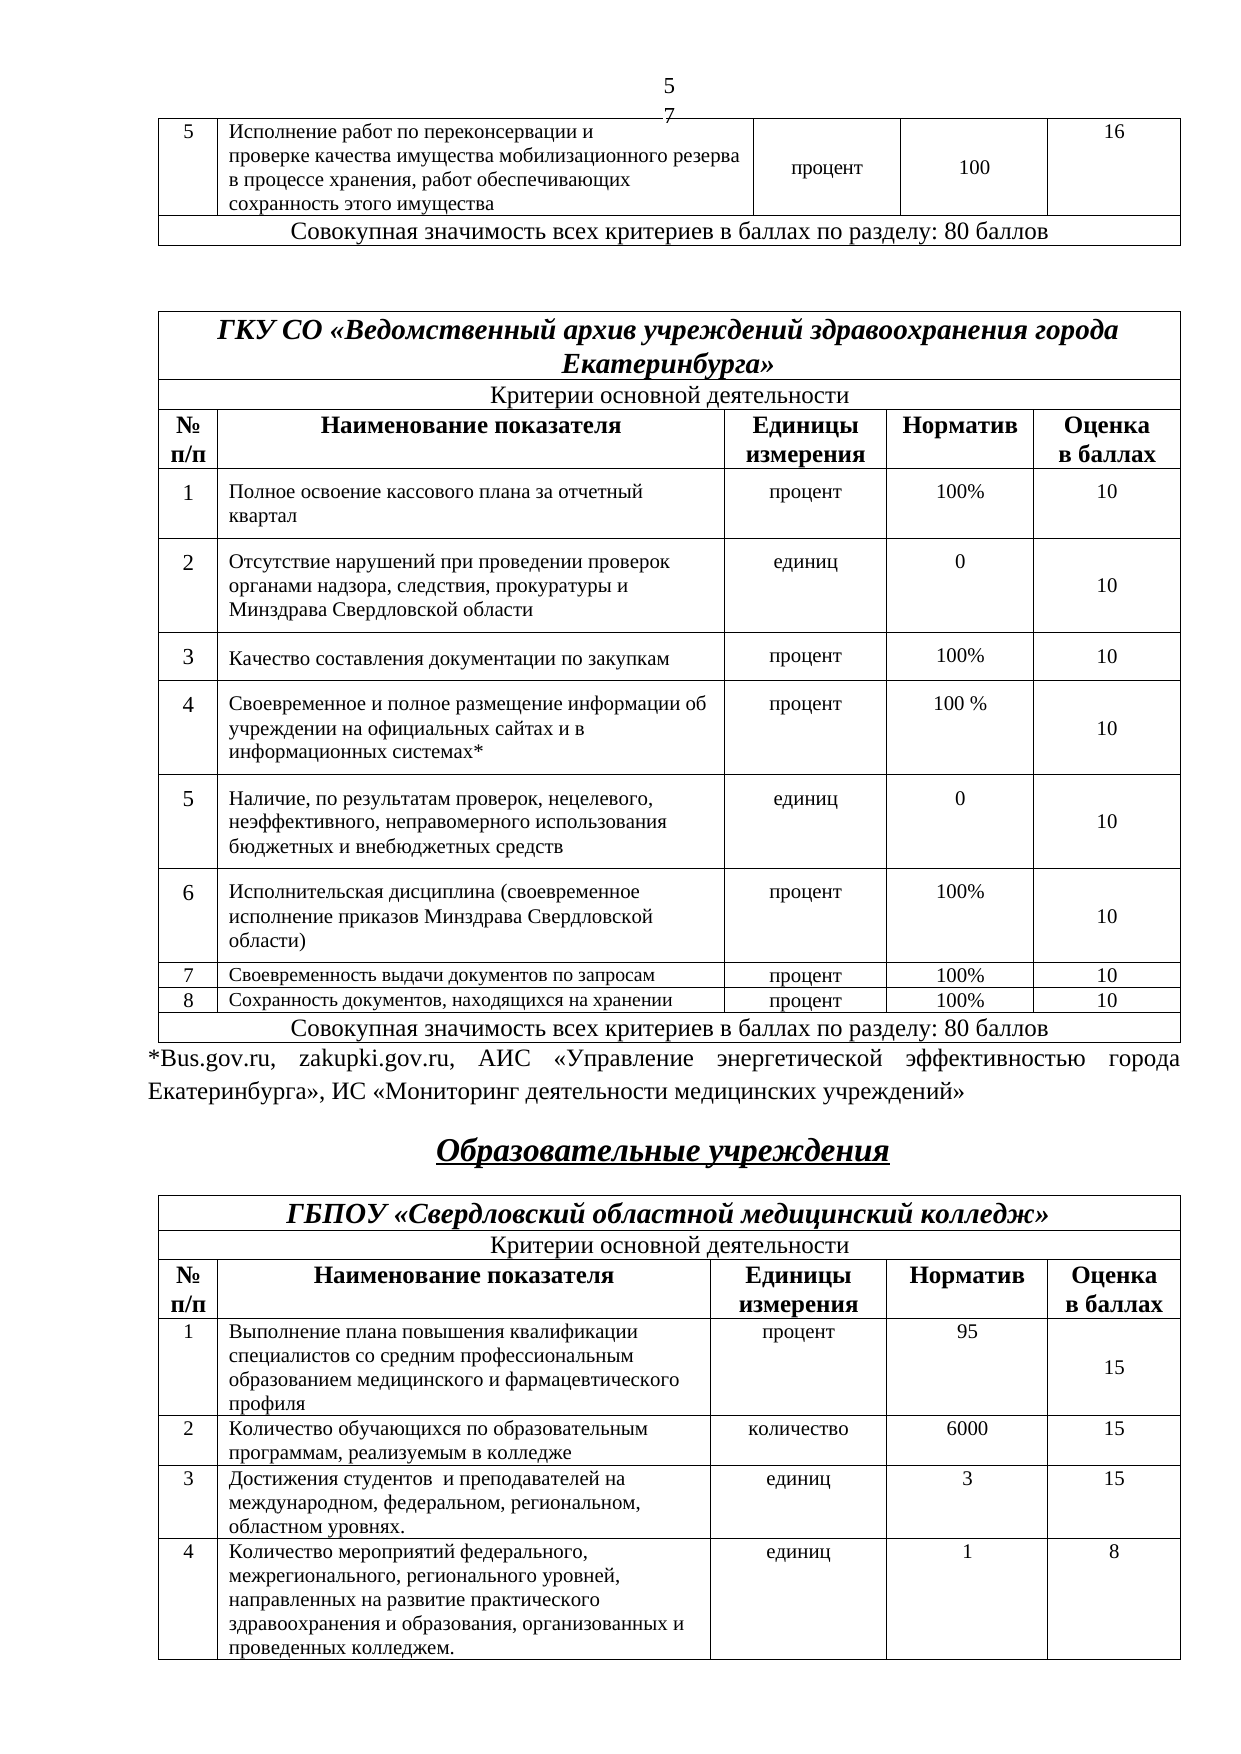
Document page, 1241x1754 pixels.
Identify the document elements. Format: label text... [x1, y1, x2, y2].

table_cell 3 [159, 1466, 217, 1538]
table_cell 0 [887, 775, 1033, 868]
table_cell 5 [159, 119, 217, 215]
table_cell Единицы измерения [711, 1260, 886, 1318]
table_cell 8 [159, 988, 217, 1012]
table_cell 8 [1048, 1539, 1180, 1659]
table_cell процент [754, 119, 900, 215]
table_cell 100% [887, 963, 1033, 987]
table_cell Наименование показателя [218, 410, 724, 468]
table_cell 3 [159, 633, 217, 680]
table_cell 4 [159, 681, 217, 774]
table_cell единиц [711, 1466, 886, 1538]
table_cell Отсутствие нарушений при проведении проверок органами надзора, следствия, прокуратуры и Минздрава Свердловской области [218, 539, 724, 632]
table_cell единиц [725, 539, 886, 632]
table_cell 16 [1048, 119, 1180, 215]
table_header ГБПОУ «Свердловский областной медицинский колледж» [159, 1196, 1180, 1229]
table_cell 15 [1048, 1319, 1180, 1415]
table_cell Полное освоение кассового плана за отчетный квартал [218, 469, 724, 538]
table_cell № п/п [159, 410, 217, 468]
table_cell процент [711, 1319, 886, 1415]
table_cell 100% [887, 633, 1033, 680]
table_cell 100% [887, 469, 1033, 538]
table_cell Наименование показателя [218, 1260, 710, 1318]
table_cell 10 [1034, 988, 1180, 1012]
table_cell 1 [159, 1319, 217, 1415]
table_cell № п/п [159, 1260, 217, 1318]
table_cell 2 [159, 1416, 217, 1464]
table_cell 1 [887, 1539, 1047, 1659]
table_cell 100% [887, 988, 1033, 1012]
table_cell 10 [1034, 775, 1180, 868]
table_cell Оценка в баллах [1034, 410, 1180, 468]
table_cell Норматив [887, 1260, 1047, 1318]
table_cell 100 % [887, 681, 1033, 774]
table_cell 6000 [887, 1416, 1047, 1464]
table_cell единиц [725, 775, 886, 868]
table_cell единиц [711, 1539, 886, 1659]
text *Bus.gov.ru, zakupki.gov.ru, АИС «Управление энергетической эффективностью города Екатеринбурга», ИС «Мониторинг деятельности медицинских учреждений» [148, 1043, 1181, 1105]
table_cell Количество мероприятий федерального, межрегионального, регионального уровней, направленных на развитие практического здравоохранения и образования, организованных и проведенных колледжем. [218, 1539, 710, 1659]
table_cell 10 [1034, 539, 1180, 632]
table_cell 100% [887, 869, 1033, 962]
table_cell Критерии основной деятельности [159, 1231, 1180, 1259]
table_cell процент [725, 469, 886, 538]
table_cell 10 [1034, 963, 1180, 987]
table_header ГКУ СО «Ведомственный архив учреждений здравоохранения города Екатеринбурга» [159, 312, 1180, 379]
table_cell Совокупная значимость всех критериев в баллах по разделу: 80 баллов [159, 1013, 1180, 1042]
table_cell Качество составления документации по закупкам [218, 633, 724, 680]
table_cell Критерии основной деятельности [159, 380, 1180, 409]
table_cell Совокупная значимость всех критериев в баллах по разделу: 80 баллов [159, 216, 1180, 245]
table_cell процент [725, 963, 886, 987]
table_cell Количество обучающихся по образовательным программам, реализуемым в колледже [218, 1416, 710, 1464]
text Образовательные учреждения [148, 1130, 1181, 1168]
table_cell 15 [1048, 1466, 1180, 1538]
table_cell Сохранность документов, находящихся на хранении [218, 988, 724, 1012]
table_cell Достижения студентов и преподавателей на международном, федеральном, региональном, областном уровнях. [218, 1466, 710, 1538]
table_cell 95 [887, 1319, 1047, 1415]
table_cell 10 [1034, 469, 1180, 538]
table_cell 10 [1034, 633, 1180, 680]
table_cell процент [725, 988, 886, 1012]
table_cell 2 [159, 539, 217, 632]
table_cell 4 [159, 1539, 217, 1659]
table_cell 5 [159, 775, 217, 868]
table_cell Единицы измерения [725, 410, 886, 468]
table_cell Исполнение работ по переконсервации и проверке качества имущества мобилизационного резерва в процессе хранения, работ обеспечивающих сохранность этого имущества [218, 119, 753, 215]
table_cell процент [725, 681, 886, 774]
table_cell 1 [159, 469, 217, 538]
table_cell Наличие, по результатам проверок, нецелевого, неэффективного, неправомерного использования бюджетных и внебюджетных средств [218, 775, 724, 868]
table_cell Оценка в баллах [1048, 1260, 1180, 1318]
table_cell количество [711, 1416, 886, 1464]
table_cell 10 [1034, 869, 1180, 962]
table_cell 100 [901, 119, 1047, 215]
table_cell 10 [1034, 681, 1180, 774]
table_cell Своевременное и полное размещение информации об учреждении на официальных сайтах и в информационных системах* [218, 681, 724, 774]
table_cell Своевременность выдачи документов по запросам [218, 963, 724, 987]
table_cell Выполнение плана повышения квалификации специалистов со средним профессиональным образованием медицинского и фармацевтического профиля [218, 1319, 710, 1415]
table_cell 15 [1048, 1416, 1180, 1464]
table_cell 7 [159, 963, 217, 987]
table_cell процент [725, 869, 886, 962]
table_cell Исполнительская дисциплина (своевременное исполнение приказов Минздрава Свердловской области) [218, 869, 724, 962]
table_cell 6 [159, 869, 217, 962]
table_cell Норматив [887, 410, 1033, 468]
table_cell процент [725, 633, 886, 680]
table_cell 0 [887, 539, 1033, 632]
table_cell 3 [887, 1466, 1047, 1538]
